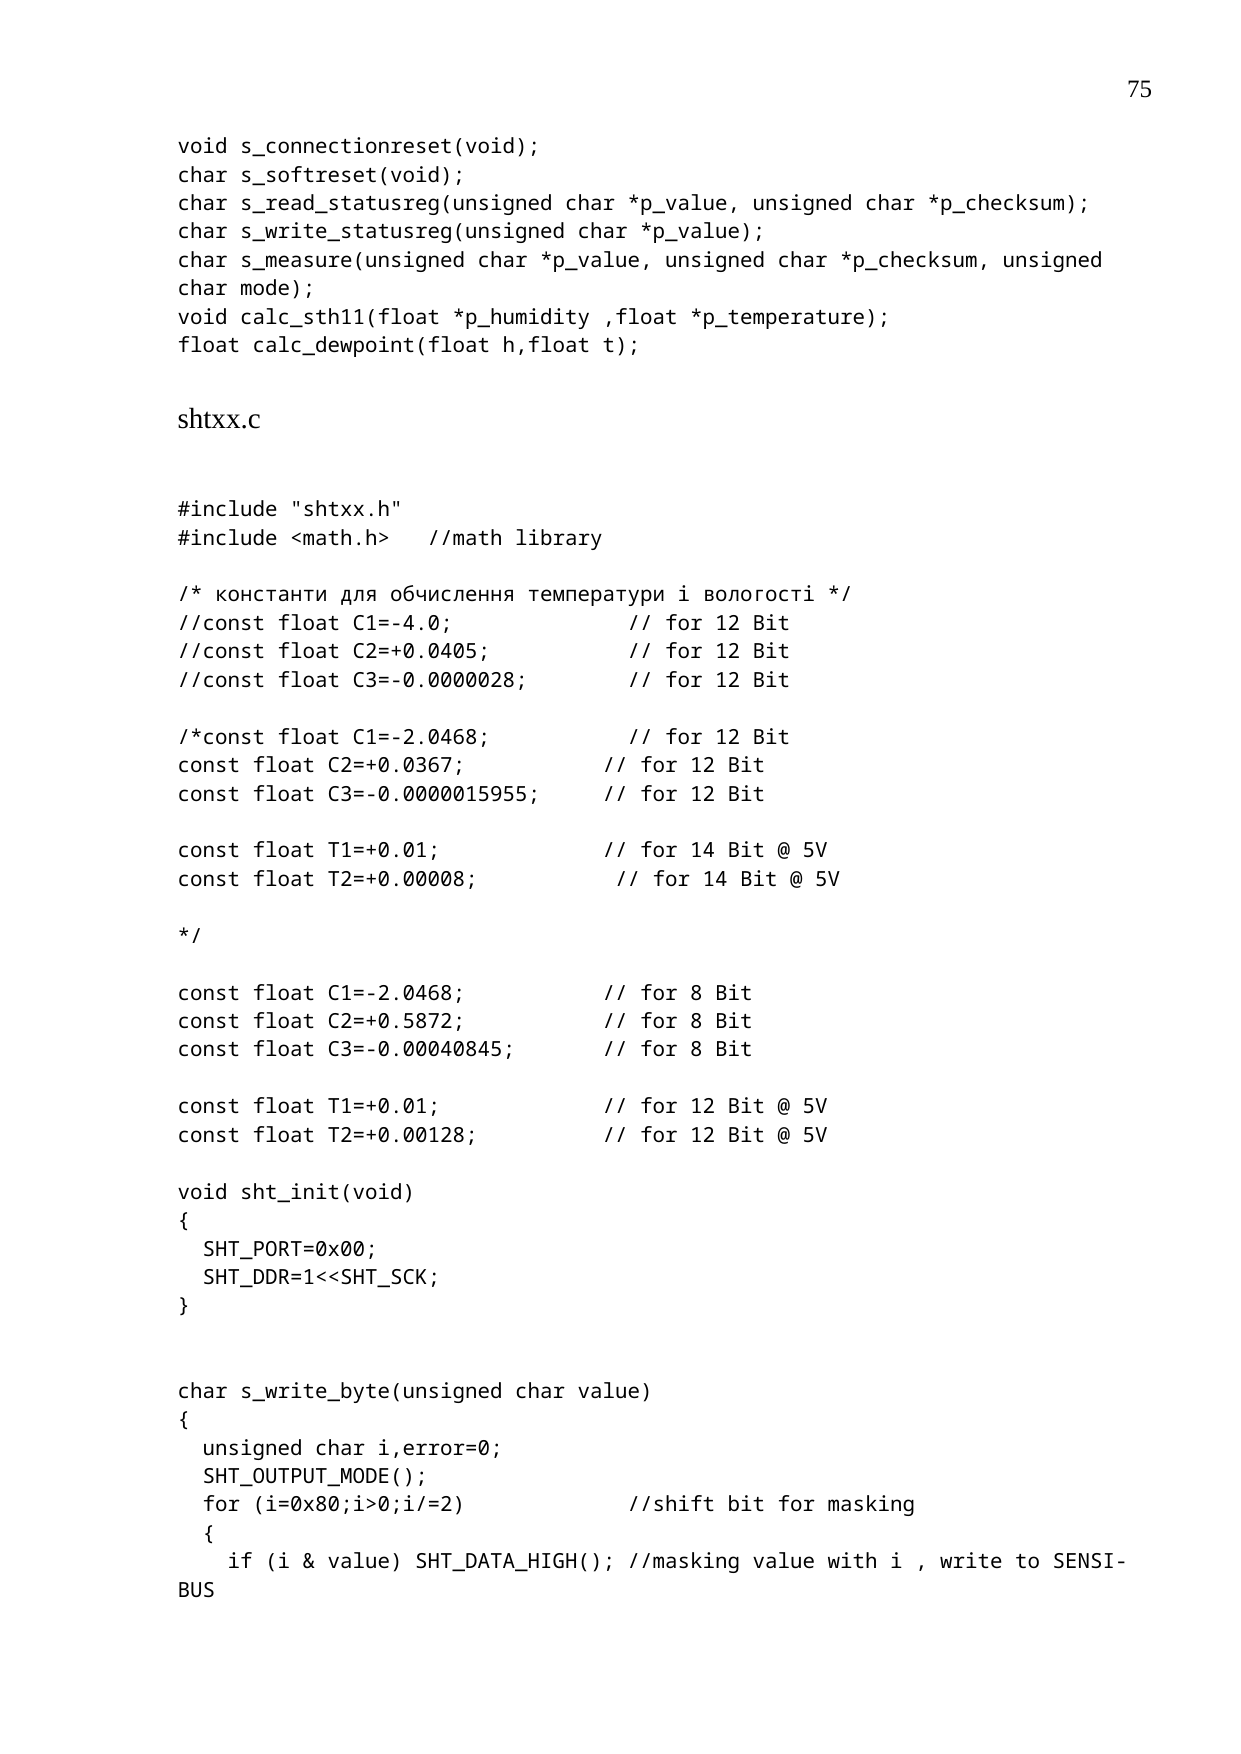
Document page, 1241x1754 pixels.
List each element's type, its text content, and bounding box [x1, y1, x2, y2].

text SHT_DDR=1<<SHT_SCK; [177, 1262, 1152, 1291]
text char s_measure(unsigned char *p_value, unsigned char *p_checksum, unsigned char mode); [177, 245, 1152, 302]
text const float T1=+0.01; // for 14 Bit @ 5V [177, 836, 1152, 864]
text */ [177, 921, 1152, 949]
text } [177, 1291, 1152, 1319]
text const float T2=+0.00008; // for 14 Bit @ 5V [177, 864, 1152, 892]
text SHT_OUTPUT_MODE(); [177, 1461, 1152, 1489]
text unsigned char i,error=0; [177, 1433, 1152, 1461]
text for (i=0x80;i>0;i/=2) //shift bit for masking [177, 1489, 1152, 1518]
text /*const float C1=-2.0468; // for 12 Bit [177, 722, 1152, 750]
text { [177, 1205, 1152, 1234]
text char s_write_byte(unsigned char value) [177, 1376, 1152, 1404]
text const float T2=+0.00128; // for 12 Bit @ 5V [177, 1120, 1152, 1148]
text if (i & value) SHT_DATA_HIGH(); //masking value with i , write to SENSI-BUS [177, 1546, 1152, 1603]
text const float C3=-0.00040845; // for 8 Bit [177, 1034, 1152, 1063]
text void s_connectionreset(void); [177, 131, 1152, 160]
text void sht_init(void) [177, 1177, 1152, 1205]
text char s_softreset(void); [177, 160, 1152, 188]
text const float C2=+0.5872; // for 8 Bit [177, 1006, 1152, 1034]
text { [177, 1518, 1152, 1546]
text //const float C3=-0.0000028; // for 12 Bit [177, 665, 1152, 693]
text const float C1=-2.0468; // for 8 Bit [177, 978, 1152, 1006]
text shtxx.c [177, 401, 1152, 435]
text const float T1=+0.01; // for 12 Bit @ 5V [177, 1091, 1152, 1120]
text void calc_sth11(float *p_humidity ,float *p_temperature); [177, 302, 1152, 330]
text const float C3=-0.0000015955; // for 12 Bit [177, 779, 1152, 807]
text //const float C2=+0.0405; // for 12 Bit [177, 636, 1152, 665]
text #include <math.h> //math library [177, 523, 1152, 551]
text { [177, 1404, 1152, 1433]
text #include "shtxx.h" [177, 494, 1152, 523]
text const float C2=+0.0367; // for 12 Bit [177, 750, 1152, 779]
text char s_read_statusreg(unsigned char *p_value, unsigned char *p_checksum); [177, 188, 1152, 217]
text //const float C1=-4.0; // for 12 Bit [177, 608, 1152, 636]
text /* константи для обчислення температури і вологості */ [177, 579, 1152, 608]
text char s_write_statusreg(unsigned char *p_value); [177, 217, 1152, 245]
text float calc_dewpoint(float h,float t); [177, 330, 1152, 359]
text SHT_PORT=0x00; [177, 1234, 1152, 1262]
